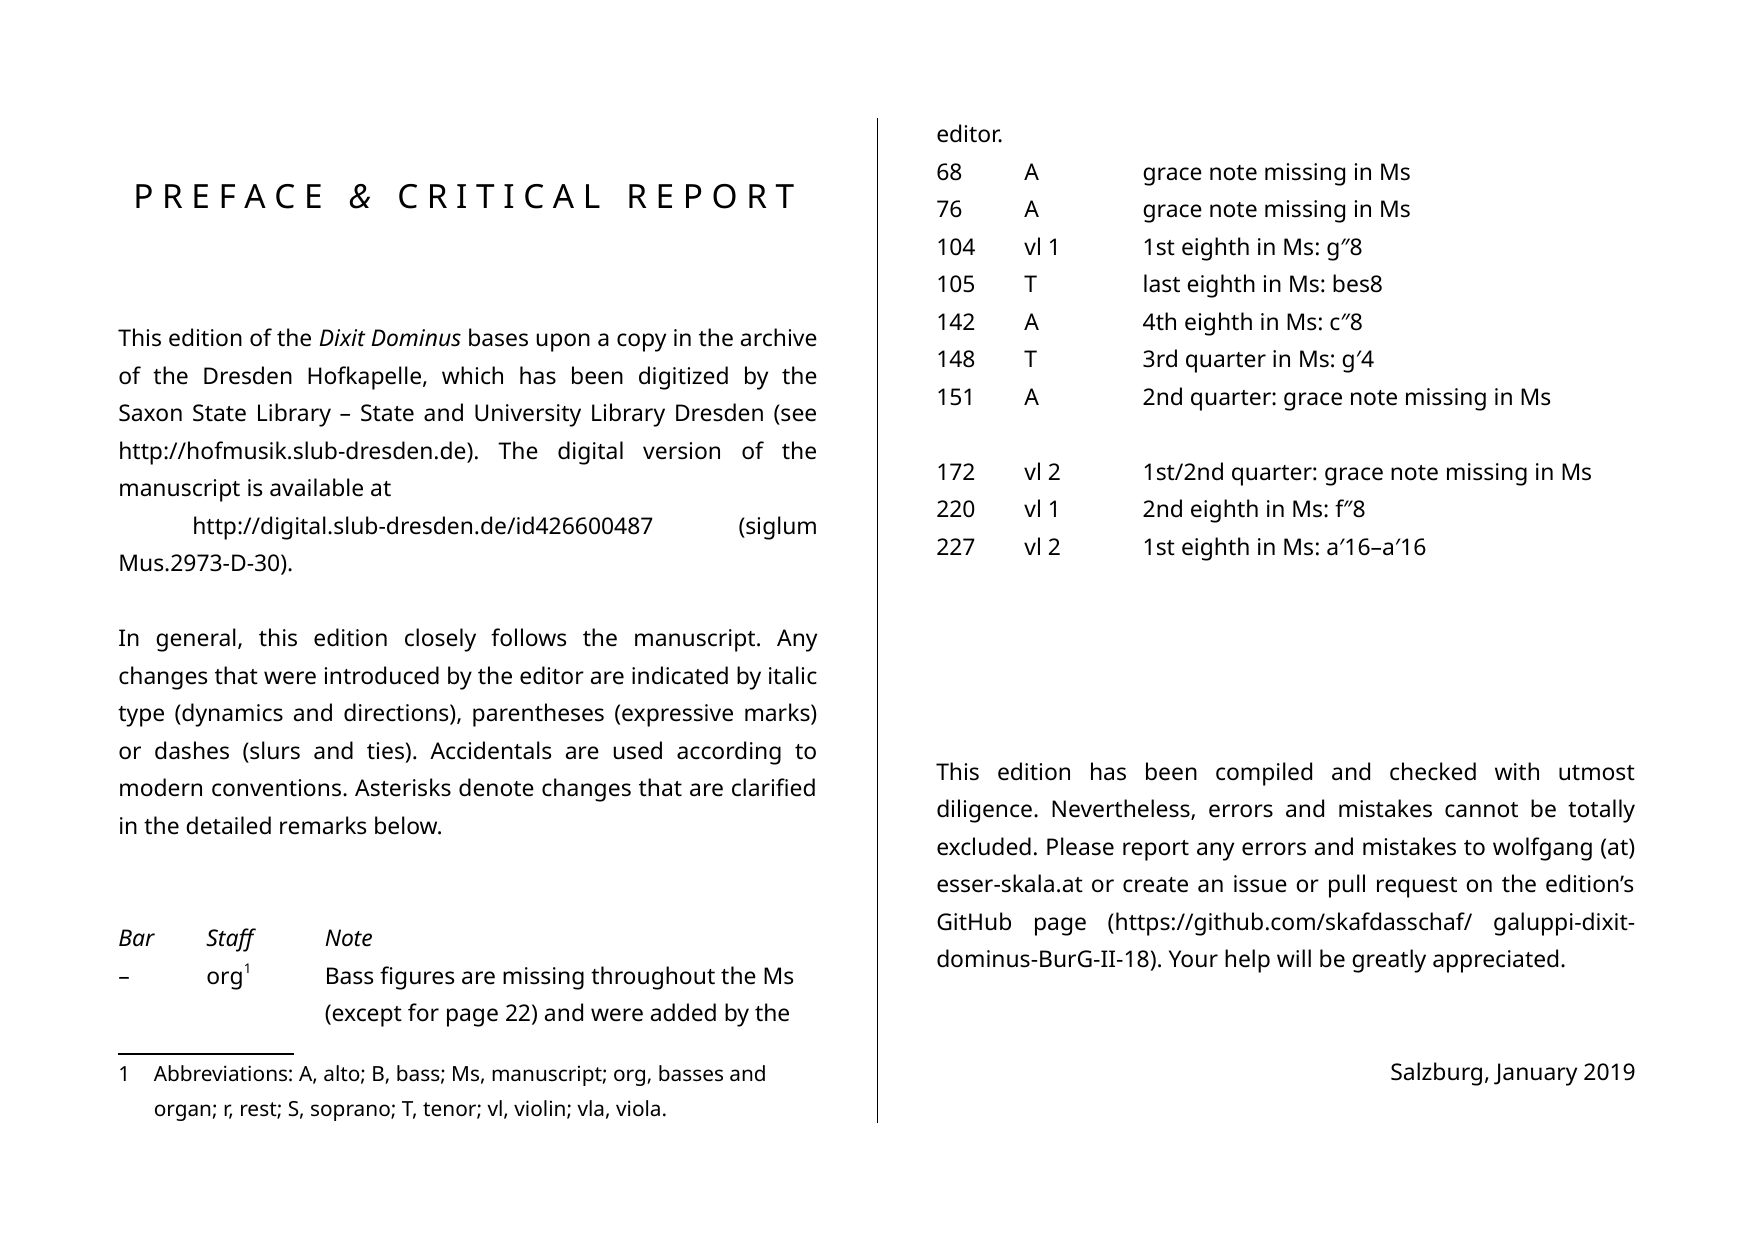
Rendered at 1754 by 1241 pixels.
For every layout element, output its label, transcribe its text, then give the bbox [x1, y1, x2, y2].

text P R E F A C E & C R I T I C A L R E P O R T [118, 173, 818, 218]
text This edition has been compiled and checked with utmost diligence. Nevertheless, errors and mistakes cannot be totally excluded. Please report any errors and mistakes to wolfgang (at) esser-skala.at or create an issue or pull request on the edition’s GitHub page (https://github.com/skafdasschaf/ galuppi-dixit-dominus-BurG-II-18). Your help will be greatly appreciated. [936, 756, 1636, 974]
text In general, this edition closely follows the manuscript. Any changes that were introduced by the editor are indicated by italic type (dynamics and directions), parentheses (expressive marks) or dashes (slurs and ties). Accidentals are used according to modern conventions. Asterisks denote changes that are clarified in the detailed remarks below. [118, 622, 818, 841]
text http://digital.slub-dresden.de/id426600487 (siglum Mus.2973-D-30). [118, 510, 818, 579]
text editor. 68 A grace note missing in Ms [936, 118, 1636, 187]
text Abbreviations: A, alto; B, bass; Ms, manuscript; org, basses and organ; r, rest; S, soprano; T, tenor; vl, violin; vla, viola. [118, 1059, 818, 1122]
text 76 A grace note missing in Ms 104 vl 1 1st eighth in Ms: g″8 105 T last eighth in Ms: bes8 142 A 4th eighth in Ms: c″8 148 T 3rd quarter in Ms: g′4 151 A 2nd quarter: grace note missing in Ms 172 vl 2 1st/2nd quarter: grace note missing in Ms 220 vl 1 2nd eighth in Ms: f″8 227 vl 2 1st eighth in Ms: a′16–a′16 [936, 193, 1636, 749]
text Bar Staff Note – org Bass figures are missing throughout the Ms (except for page 22) and were added by the [118, 922, 818, 1029]
text Salzburg, January 2019 [936, 1056, 1636, 1087]
text This edition of the Dixit Dominus bases upon a copy in the archive of the Dresden Hofkapelle, which has been digitized by the Saxon State Library – State and University Library Dresden (see http://hofmusik.slub-dresden.de). The digital version of the manuscript is available at [118, 322, 818, 504]
